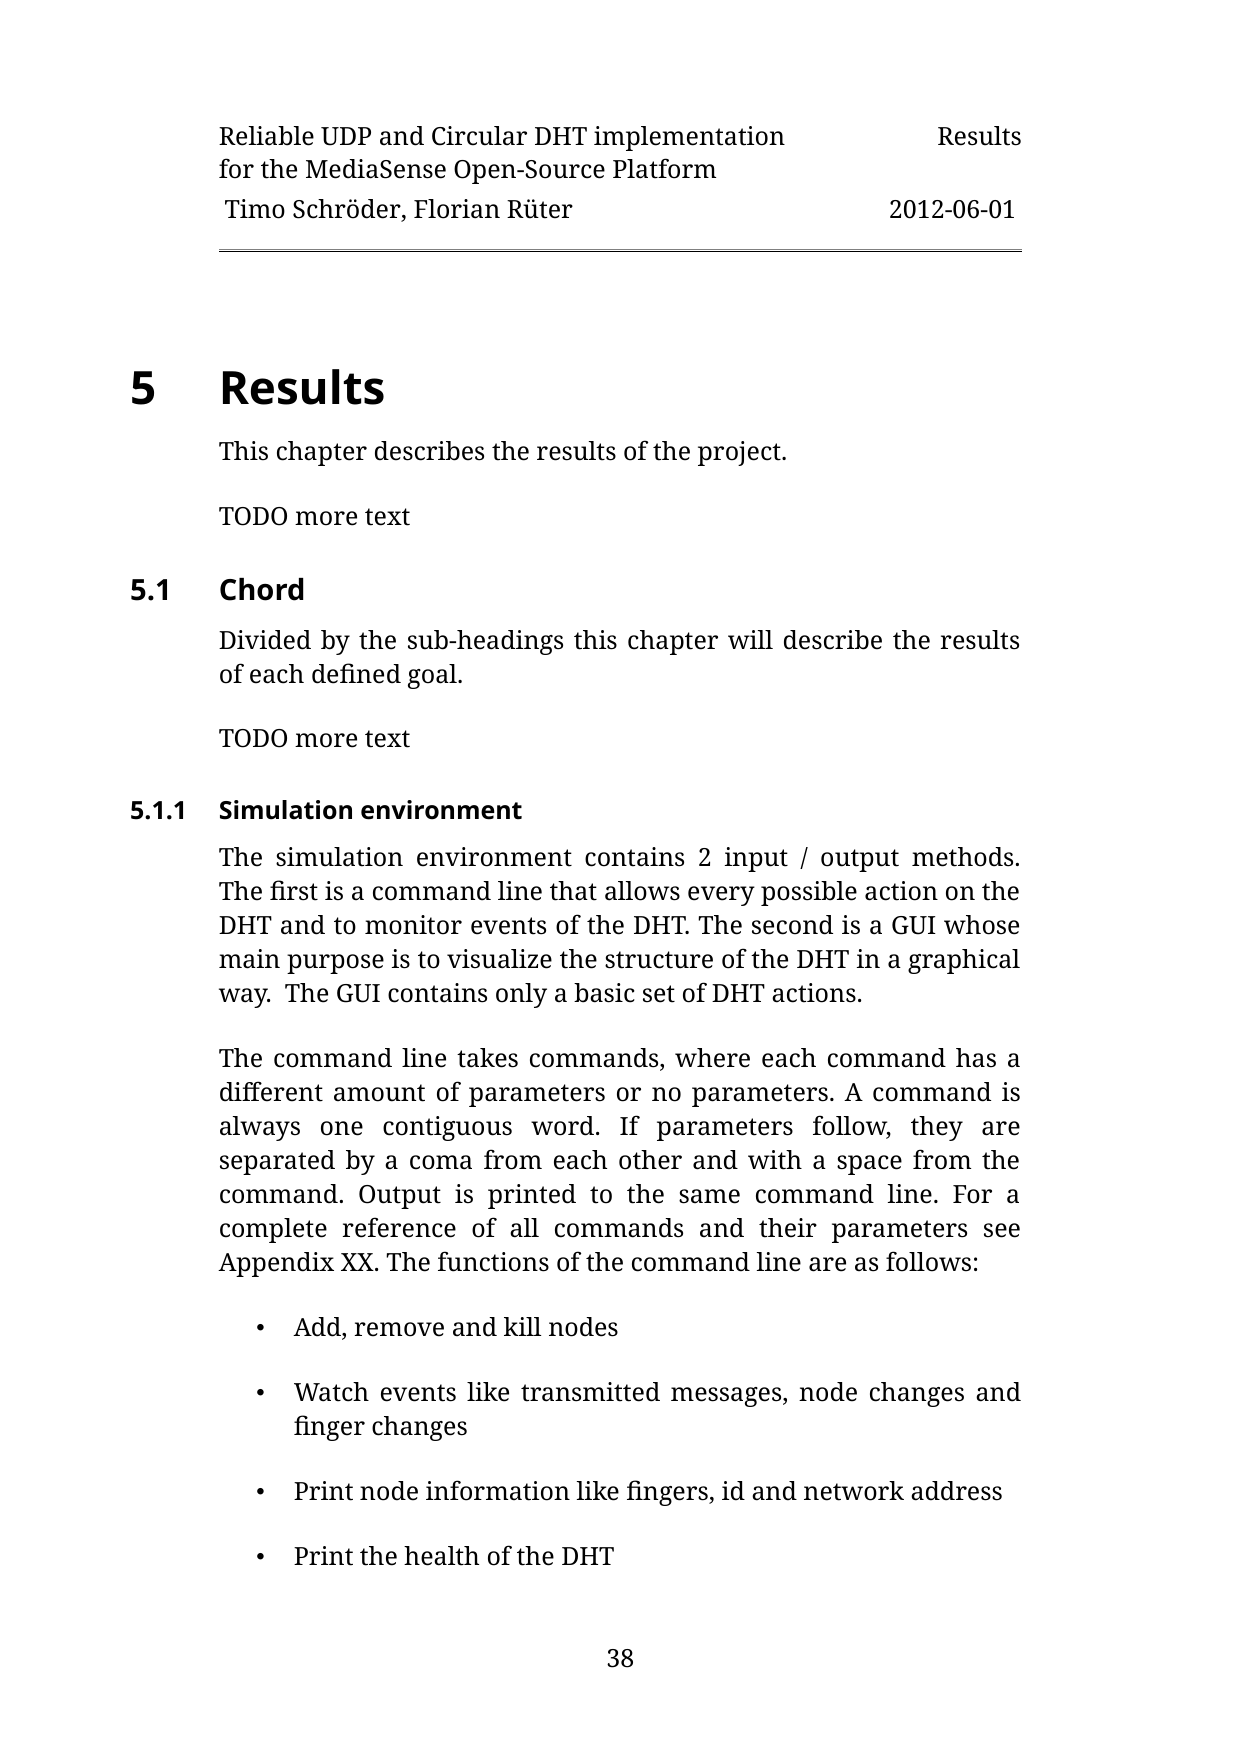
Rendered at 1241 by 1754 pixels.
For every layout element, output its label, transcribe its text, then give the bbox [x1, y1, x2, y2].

text This chapter describes the results of the project. [218, 433, 1022, 468]
list Watch events like transmitted messages, node changes and finger changes [256, 1374, 1022, 1443]
list Print node information like fingers, id and network address [256, 1473, 1022, 1507]
text The simulation environment contains 2 input / output methods. The first is a command line that allows every possible action on the DHT and to monitor events of the DHT. The second is a GUI whose main purpose is to visualize the structure of the DHT in a graphical way. The GUI contains only a basic set of DHT actions. [218, 839, 1022, 1010]
text The command line takes commands, where each command has a different amount of parameters or no parameters. A command is always one contiguous word. If parameters follow, they are separated by a coma from each other and with a space from the command. Output is printed to the same command line. For a complete reference of all commands and their parameters see Appendix XX. The functions of the command line are as follows: [218, 1041, 1022, 1279]
subtitle Results [130, 356, 1022, 418]
list Add, remove and kill nodes [256, 1310, 1022, 1344]
text TODO more text [218, 721, 1022, 755]
text TODO more text [218, 498, 1022, 532]
subtitle Simulation environment [130, 792, 1022, 826]
text Divided by the sub-headings this chapter will describe the results of each defined goal. [218, 622, 1022, 690]
subtitle Chord [130, 569, 1022, 609]
list Print the health of the DHT [256, 1538, 1022, 1572]
